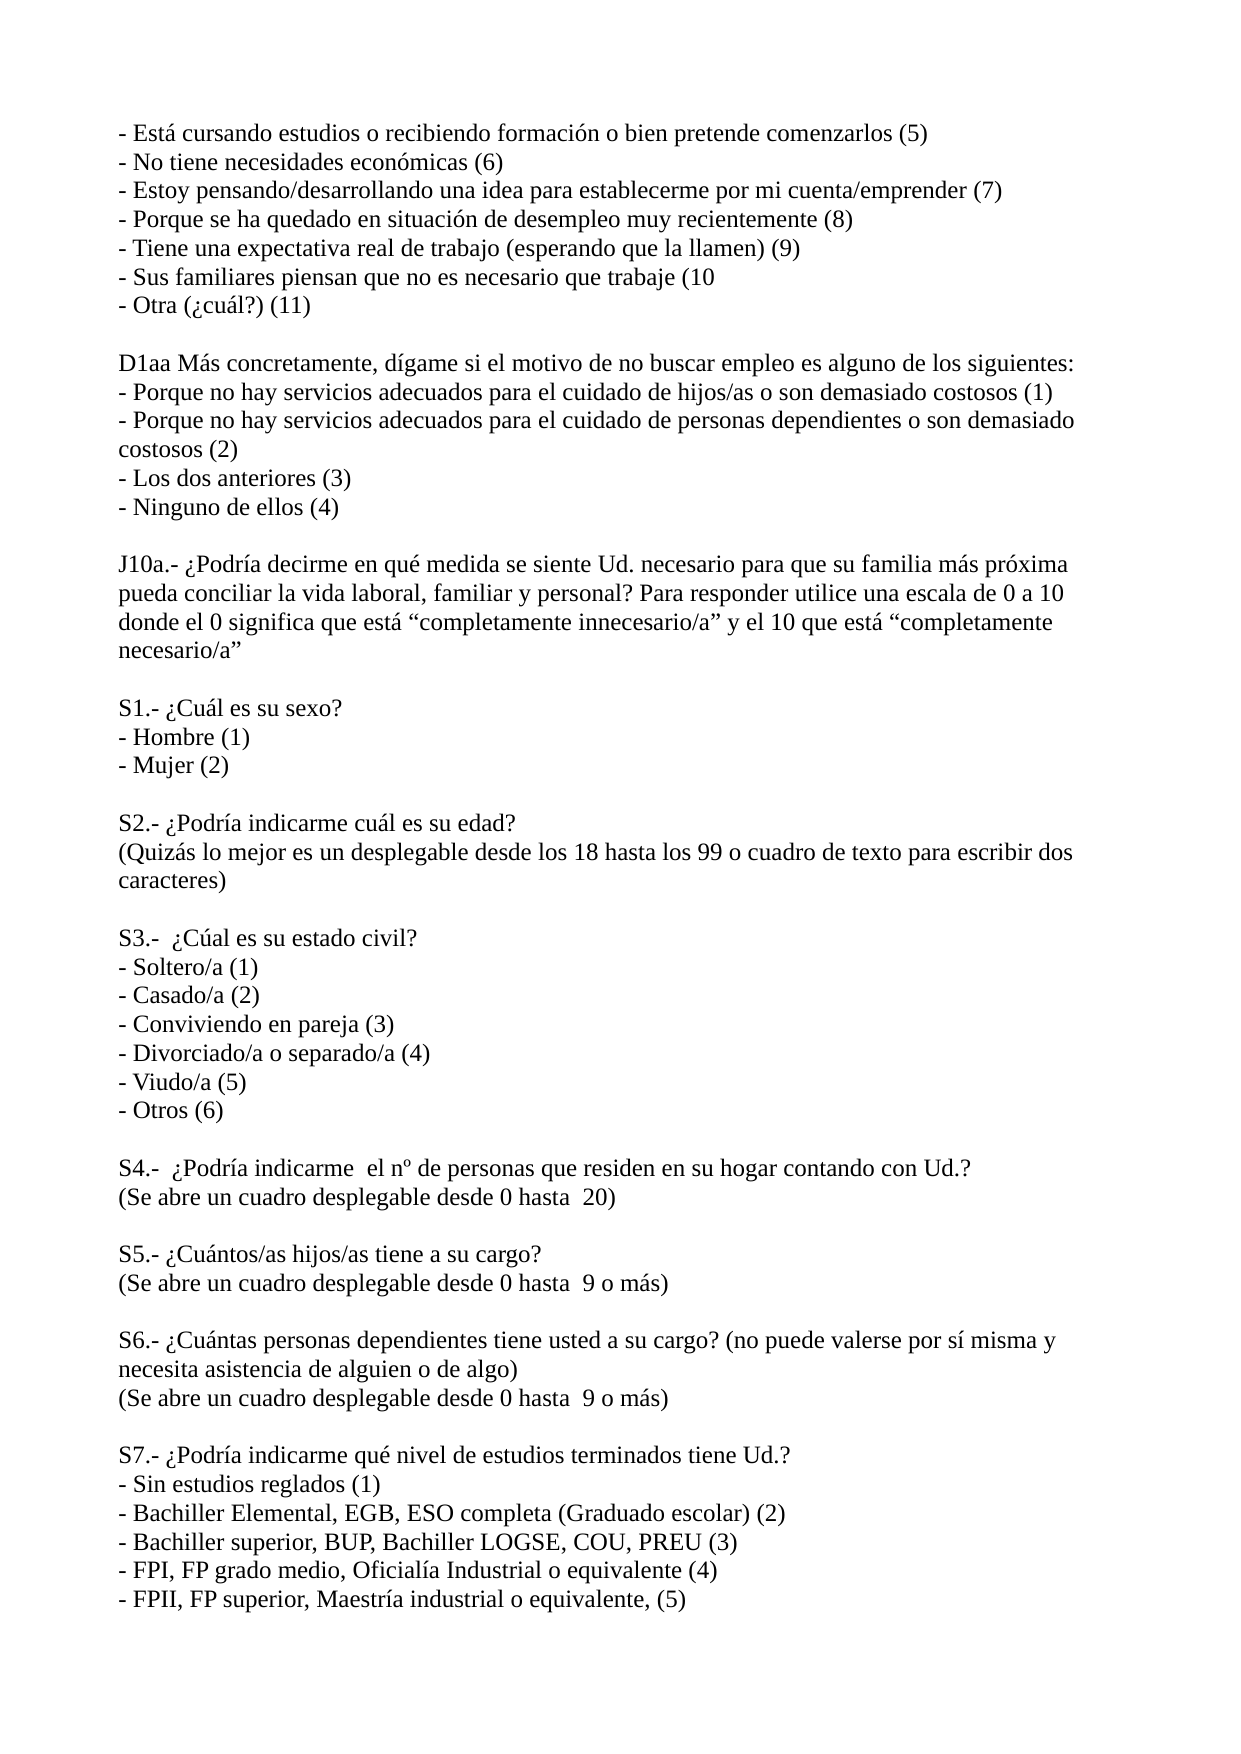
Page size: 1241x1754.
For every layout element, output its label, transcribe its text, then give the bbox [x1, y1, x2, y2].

text (Quizás lo mejor es un desplegable desde los 18 hasta los 99 o cuadro de texto para escribir dos caracteres) [118, 837, 1122, 894]
text S2.- ¿Podría indicarme cuál es su edad? [118, 808, 1122, 837]
text S4.- ¿Podría indicarme el nº de personas que residen en su hogar contando con Ud.? [118, 1153, 1122, 1182]
text - Los dos anteriores (3) [118, 463, 1122, 492]
text - Estoy pensando/desarrollando una idea para establecerme por mi cuenta/emprender (7) [118, 176, 1122, 204]
text - Sus familiares piensan que no es necesario que trabaje (10 [118, 262, 1122, 291]
text - Hombre (1) [118, 722, 1122, 751]
text - Casado/a (2) [118, 981, 1122, 1009]
text - No tiene necesidades económicas (6) [118, 147, 1122, 176]
text (Se abre un cuadro desplegable desde 0 hasta 9 o más) [118, 1383, 1122, 1412]
text - Porque no hay servicios adecuados para el cuidado de personas dependientes o son demasiado costosos (2) [118, 406, 1122, 463]
text - Sin estudios reglados (1) [118, 1469, 1122, 1498]
text (Se abre un cuadro desplegable desde 0 hasta 20) [118, 1182, 1122, 1211]
text - Otros (6) [118, 1096, 1122, 1124]
text - Está cursando estudios o recibiendo formación o bien pretende comenzarlos (5) [118, 118, 1122, 147]
text S7.- ¿Podría indicarme qué nivel de estudios terminados tiene Ud.? [118, 1441, 1122, 1469]
text (Se abre un cuadro desplegable desde 0 hasta 9 o más) [118, 1268, 1122, 1297]
text - Bachiller superior, BUP, Bachiller LOGSE, COU, PREU (3) [118, 1527, 1122, 1556]
text - Porque se ha quedado en situación de desempleo muy recientemente (8) [118, 204, 1122, 233]
text - FPII, FP superior, Maestría industrial o equivalente, (5) [118, 1584, 1122, 1613]
text - Otra (¿cuál?) (11) [118, 291, 1122, 319]
text S5.- ¿Cuántos/as hijos/as tiene a su cargo? [118, 1239, 1122, 1268]
text J10a.- ¿Podría decirme en qué medida se siente Ud. necesario para que su familia más próxima pueda conciliar la vida laboral, familiar y personal? Para responder utilice una escala de 0 a 10 donde el 0 significa que está “completamente innecesario/a” y el 10 que está “completamente necesario/a” [118, 549, 1122, 664]
text D1aa Más concretamente, dígame si el motivo de no buscar empleo es alguno de los siguientes: [118, 348, 1122, 377]
text - Conviviendo en pareja (3) [118, 1009, 1122, 1038]
text - Tiene una expectativa real de trabajo (esperando que la llamen) (9) [118, 233, 1122, 262]
text S3.- ¿Cúal es su estado civil? [118, 923, 1122, 952]
text - Ninguno de ellos (4) [118, 492, 1122, 521]
text - Mujer (2) [118, 751, 1122, 779]
text - Soltero/a (1) [118, 952, 1122, 981]
text - Viudo/a (5) [118, 1067, 1122, 1096]
text - Divorciado/a o separado/a (4) [118, 1038, 1122, 1067]
text - Bachiller Elemental, EGB, ESO completa (Graduado escolar) (2) [118, 1498, 1122, 1527]
text S6.- ¿Cuántas personas dependientes tiene usted a su cargo? (no puede valerse por sí misma y necesita asistencia de alguien o de algo) [118, 1326, 1122, 1383]
text - Porque no hay servicios adecuados para el cuidado de hijos/as o son demasiado costosos (1) [118, 377, 1122, 406]
text - FPI, FP grado medio, Oficialía Industrial o equivalente (4) [118, 1556, 1122, 1584]
text S1.- ¿Cuál es su sexo? [118, 693, 1122, 722]
